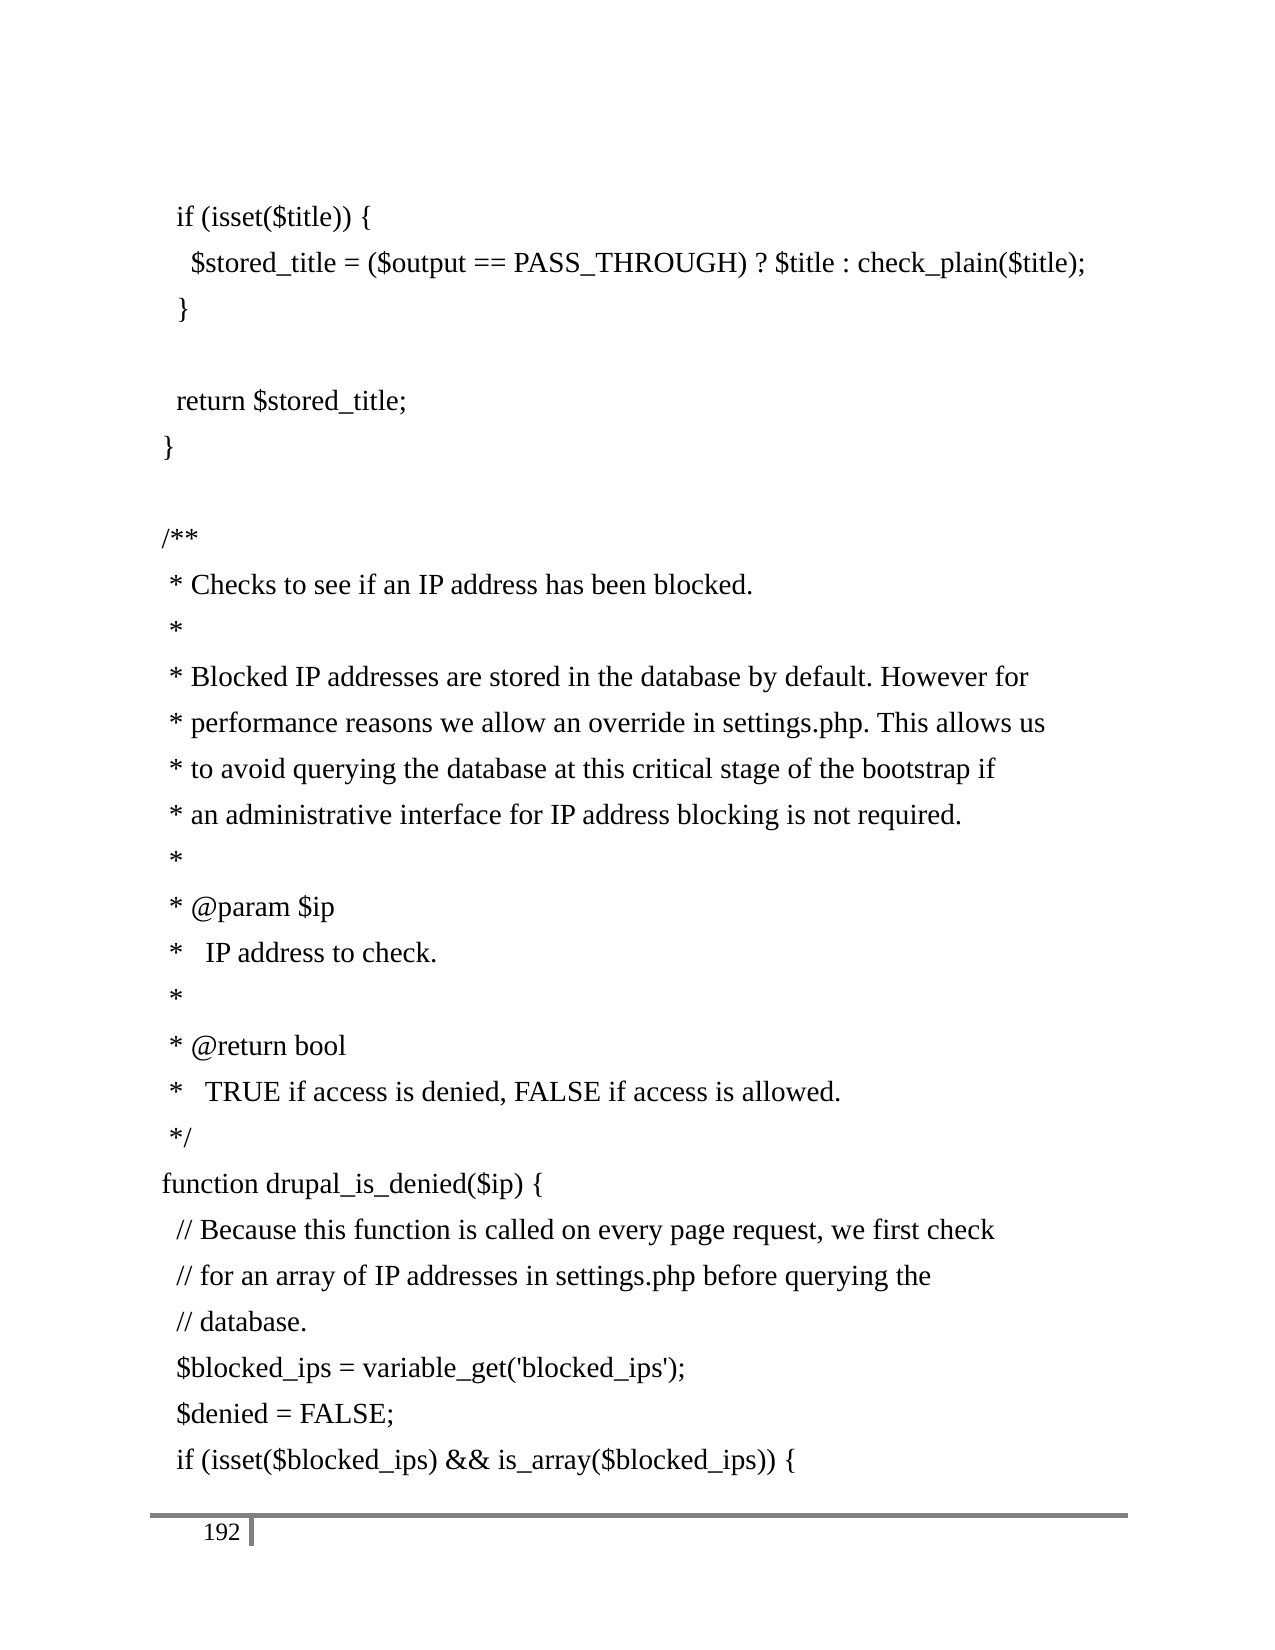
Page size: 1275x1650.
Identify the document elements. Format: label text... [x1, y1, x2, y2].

text function drupal_is_denied($ip) { [161, 1166, 1117, 1199]
text if (isset($blocked_ips) && is_array($blocked_ips)) { [161, 1442, 1117, 1476]
text // Because this function is called on every page request, we first check [161, 1212, 1117, 1245]
text /** [161, 521, 1117, 555]
text * Blocked IP addresses are stored in the database by default. However for [161, 659, 1117, 693]
text $denied = FALSE; [161, 1396, 1117, 1429]
text $blocked_ips = variable_get('blocked_ips'); [161, 1350, 1117, 1383]
text } [161, 291, 1117, 324]
text * to avoid querying the database at this critical stage of the bootstrap if [161, 751, 1117, 785]
text return $stored_title; [161, 383, 1117, 417]
text } [161, 429, 1117, 463]
text if (isset($title)) { [161, 199, 1117, 232]
text * an administrative interface for IP address blocking is not required. [161, 797, 1117, 831]
text * TRUE if access is denied, FALSE if access is allowed. [161, 1074, 1117, 1107]
text * @return bool [161, 1028, 1117, 1061]
text // for an array of IP addresses in settings.php before querying the [161, 1258, 1117, 1291]
text * IP address to check. [161, 936, 1117, 969]
text * performance reasons we allow an override in settings.php. This allows us [161, 705, 1117, 739]
text * [161, 613, 1117, 647]
text * Checks to see if an IP address has been blocked. [161, 567, 1117, 601]
text */ [161, 1120, 1117, 1153]
text * [161, 843, 1117, 877]
text * @param $ip [161, 889, 1117, 923]
text // database. [161, 1304, 1117, 1337]
text * [161, 982, 1117, 1015]
text $stored_title = ($output == PASS_THROUGH) ? $title : check_plain($title); [161, 245, 1117, 278]
